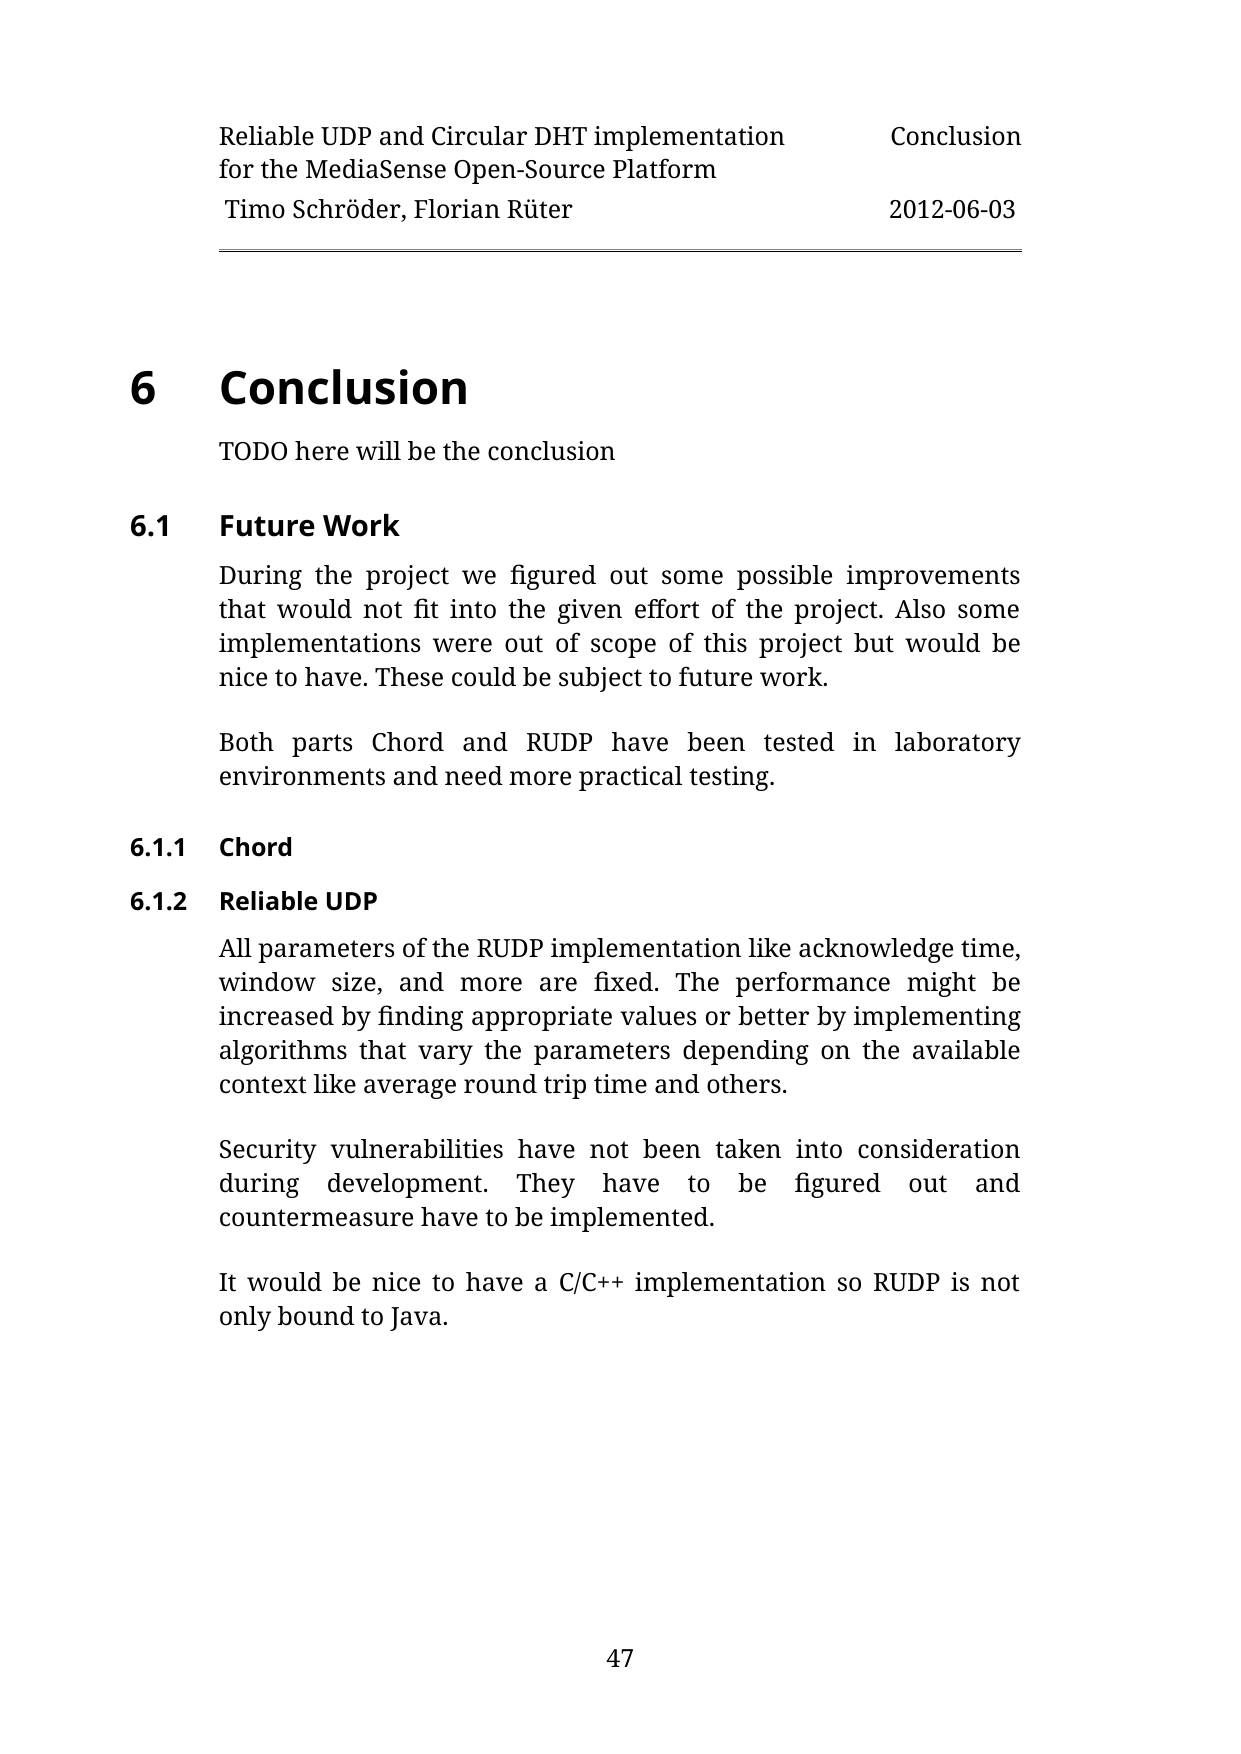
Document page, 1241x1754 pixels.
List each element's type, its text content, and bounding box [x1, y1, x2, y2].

subtitle Future Work [130, 505, 1022, 544]
subtitle Conclusion [130, 356, 1022, 418]
text All parameters of the RUDP implementation like acknowledge time, window size, and more are fixed. The performance might be increased by finding appropriate values or better by implementing algorithms that vary the parameters depending on the available context like average round trip time and others. [218, 930, 1022, 1101]
text It would be nice to have a C/C++ implementation so RUDP is not only bound to Java. [218, 1264, 1022, 1332]
text During the project we figured out some possible improvements that would not fit into the given effort of the project. Also some implementations were out of scope of this project but would be nice to have. These could be subject to future work. [218, 557, 1022, 694]
text Security vulnerabilities have not been taken into consideration during development. They have to be figured out and countermeasure have to be implemented. [218, 1131, 1022, 1234]
text TODO here will be the conclusion [218, 433, 1022, 468]
text Both parts Chord and RUDP have been tested in laboratory environments and need more practical testing. [218, 724, 1022, 793]
subtitle Reliable UDP [130, 883, 1022, 917]
subtitle Chord [130, 830, 1022, 864]
